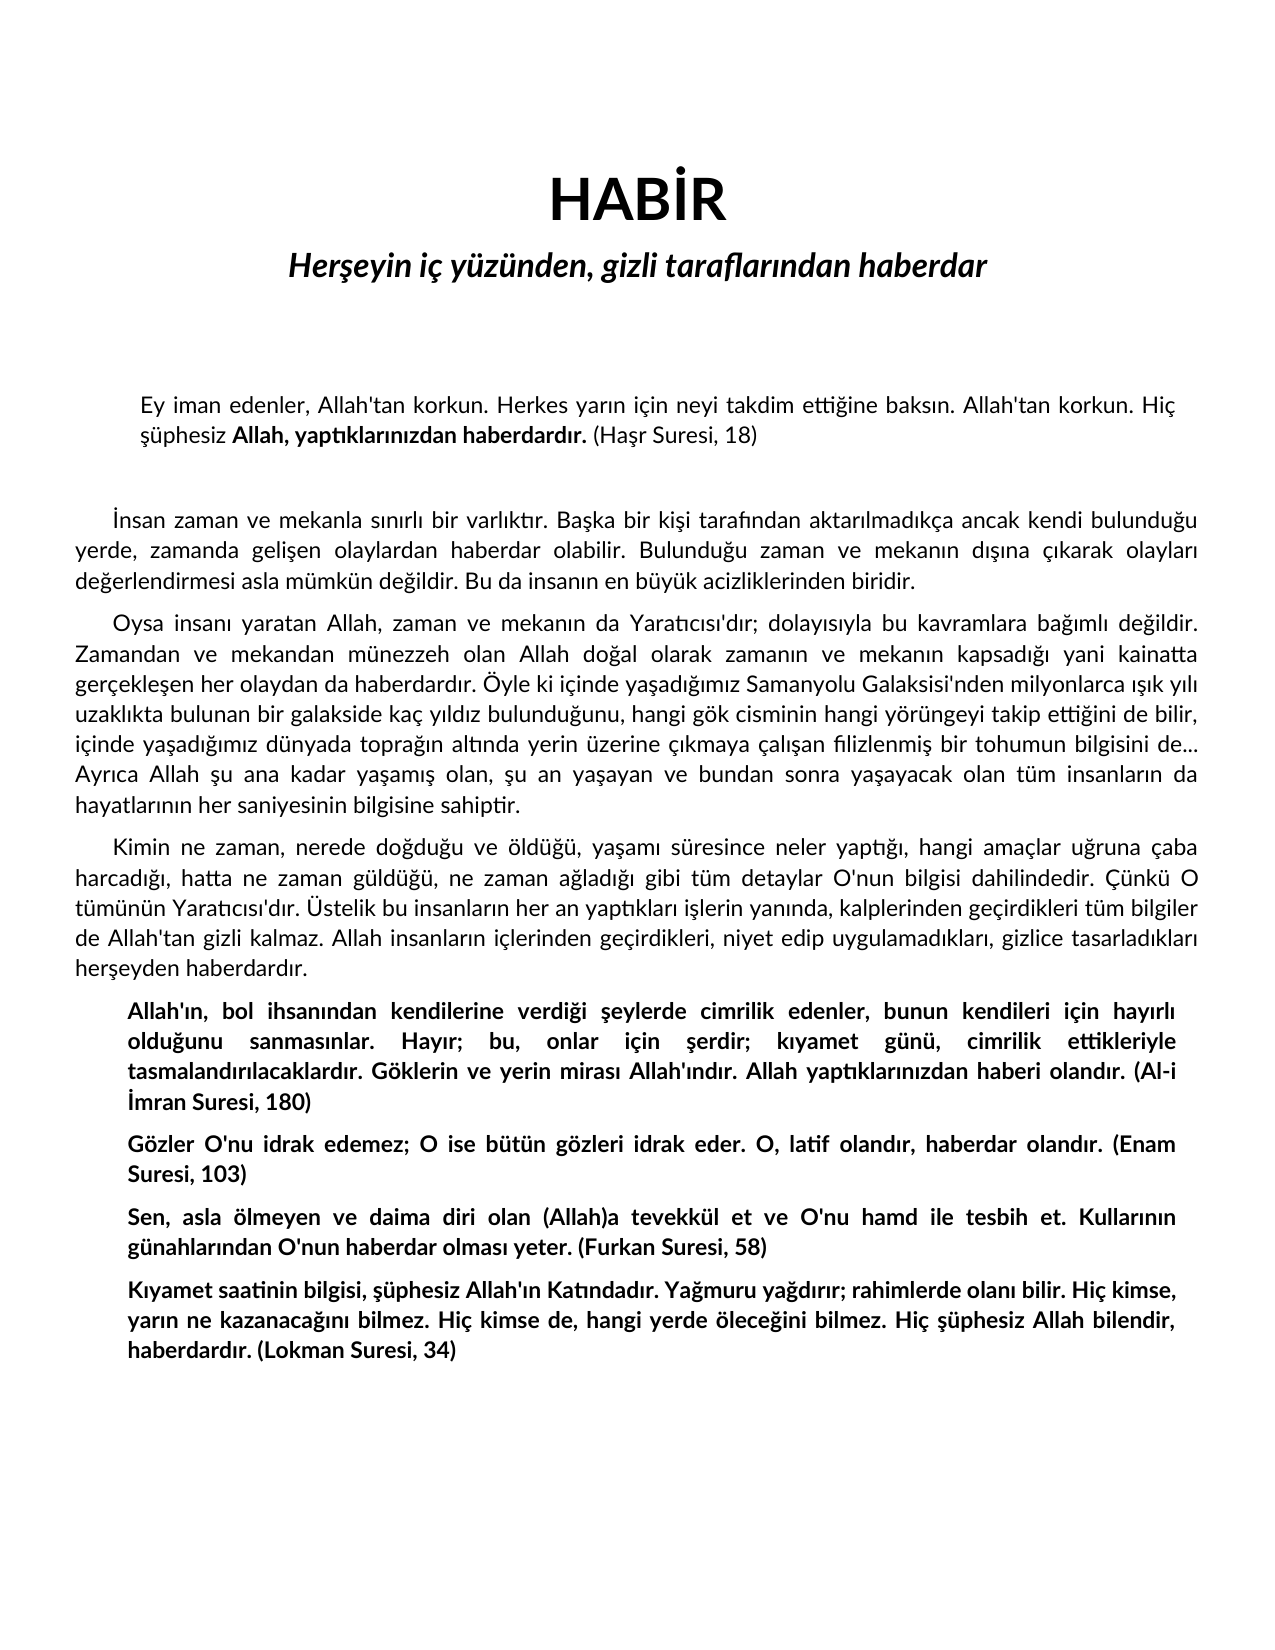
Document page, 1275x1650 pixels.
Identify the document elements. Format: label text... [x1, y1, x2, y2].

text Ey iman edenler, Allah'tan korkun. Herkes yarın için neyi takdim ettiğine baksın. Allah'tan korkun. Hiç şüphesiz Allah, yaptıklarınızdan haberdardır. (Haşr Suresi, 18) [140, 390, 1178, 448]
text Herşeyin iç yüzünden, gizli taraflarından haberdar [75, 245, 1200, 285]
subtitle HABİR [75, 162, 1200, 232]
text İnsan zaman ve mekanla sınırlı bir varlıktır. Başka bir kişi tarafından aktarılmadıkça ancak kendi bulunduğu yerde, zamanda gelişen olaylardan haberdar olabilir. Bulunduğu zaman ve mekanın dışına çıkarak olayları değerlendirmesi asla mümkün değildir. Bu da insanın en büyük acizliklerinden biridir. [75, 506, 1200, 594]
text Allah'ın, bol ihsanından kendilerine verdiği şeylerde cimrilik edenler, bunun kendileri için hayırlı olduğunu sanmasınlar. Hayır; bu, onlar için şerdir; kıyamet günü, cimrilik ettikleriyle tasmalandırılacaklardır. Göklerin ve yerin mirası Allah'ındır. Allah yaptıklarınızdan haberi olandır. (Al-i İmran Suresi, 180) [127, 997, 1177, 1115]
text Kimin ne zaman, nerede doğduğu ve öldüğü, yaşamı süresince neler yaptığı, hangi amaçlar uğruna çaba harcadığı, hatta ne zaman güldüğü, ne zaman ağladığı gibi tüm detaylar O'nun bilgisi dahilindedir. Çünkü O tümünün Yaratıcısı'dır. Üstelik bu insanların her an yaptıkları işlerin yanında, kalplerinden geçirdikleri tüm bilgiler de Allah'tan gizli kalmaz. Allah insanların içlerinden geçirdikleri, niyet edip uygulamadıkları, gizlice tasarladıkları herşeyden haberdardır. [75, 833, 1200, 981]
text Gözler O'nu idrak edemez; O ise bütün gözleri idrak eder. O, latif olandır, haberdar olandır. (Enam Suresi, 103) [127, 1130, 1177, 1188]
text Sen, asla ölmeyen ve daima diri olan (Allah)a tevekkül et ve O'nu hamd ile tesbih et. Kullarının günahlarından O'nun haberdar olması yeter. (Furkan Suresi, 58) [127, 1203, 1177, 1261]
text Oysa insanı yaratan Allah, zaman ve mekanın da Yaratıcısı'dır; dolayısıyla bu kavramlara bağımlı değildir. Zamandan ve mekandan münezzeh olan Allah doğal olarak zamanın ve mekanın kapsadığı yani kainatta gerçekleşen her olaydan da haberdardır. Öyle ki içinde yaşadığımız Samanyolu Galaksisi'nden milyonlarca ışık yılı uzaklıkta bulunan bir galakside kaç yıldız bulunduğunu, hangi gök cisminin hangi yörüngeyi takip ettiğini de bilir, içinde yaşadığımız dünyada toprağın altında yerin üzerine çıkmaya çalışan filizlenmiş bir tohumun bilgisini de... Ayrıca Allah şu ana kadar yaşamış olan, şu an yaşayan ve bundan sonra yaşayacak olan tüm insanların da hayatlarının her saniyesinin bilgisine sahiptir. [75, 609, 1200, 818]
text Kıyamet saatinin bilgisi, şüphesiz Allah'ın Katındadır. Yağmuru yağdırır; rahimlerde olanı bilir. Hiç kimse, yarın ne kazanacağını bilmez. Hiç kimse de, hangi yerde öleceğini bilmez. Hiç şüphesiz Allah bilendir, haberdardır. (Lokman Suresi, 34) [127, 1276, 1177, 1364]
